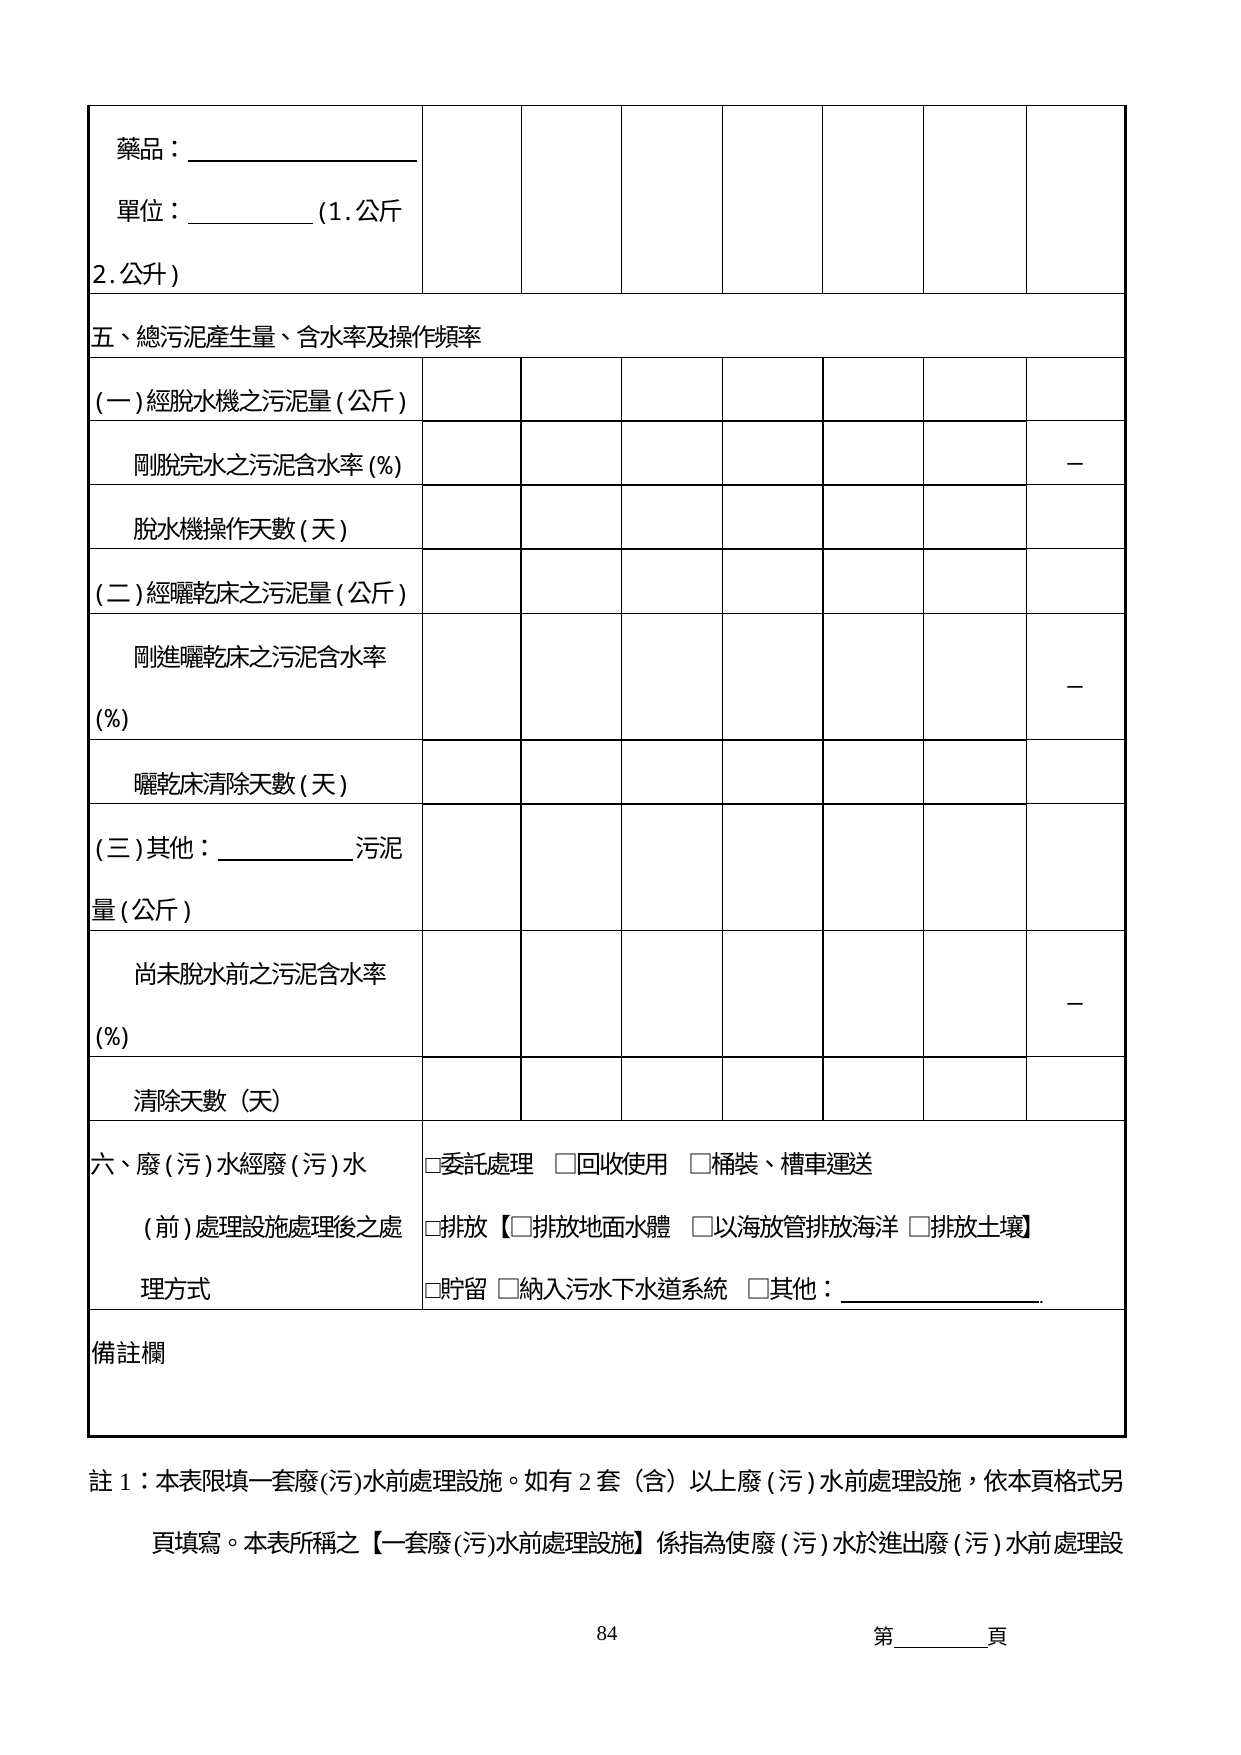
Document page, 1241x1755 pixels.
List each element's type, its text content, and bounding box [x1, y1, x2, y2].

table_cell [924, 741, 1026, 803]
table_cell [622, 805, 722, 929]
table_cell [1027, 106, 1124, 293]
table_cell [423, 931, 520, 1056]
table_cell [1027, 1057, 1124, 1120]
table_cell 脫水機操作天數(天) [90, 485, 422, 548]
table_cell [522, 106, 621, 293]
table_cell [924, 805, 1026, 929]
table_cell [723, 741, 822, 803]
table_cell [423, 550, 520, 612]
table_cell [522, 614, 621, 739]
table_cell 剛脫完水之污泥含水率(%) [90, 421, 422, 484]
table_cell [924, 931, 1026, 1056]
table_cell [824, 422, 923, 484]
table_cell [522, 358, 621, 420]
table_cell [522, 931, 621, 1056]
table_cell [622, 614, 722, 739]
table_cell [522, 1058, 621, 1120]
table_cell [522, 486, 621, 548]
table_cell [924, 358, 1026, 420]
table_cell [622, 422, 722, 484]
table_cell [522, 422, 621, 484]
table_cell [622, 106, 722, 293]
table_cell 尚未脫水前之污泥含水率(%) [90, 931, 422, 1056]
table_cell [423, 486, 520, 548]
table_cell [824, 486, 923, 548]
table_cell [723, 931, 822, 1056]
table_cell [522, 805, 621, 929]
table_cell [723, 422, 822, 484]
table_cell ─ [1027, 421, 1124, 484]
table_cell (三)其他： 污泥量(公斤) [90, 804, 422, 929]
table_cell [723, 805, 822, 929]
table_cell [824, 741, 923, 803]
table_cell [924, 486, 1026, 548]
table_cell ─ [1027, 931, 1124, 1056]
table_cell [423, 805, 520, 929]
table_cell [522, 550, 621, 612]
table_cell [924, 106, 1026, 293]
table_cell [924, 1058, 1026, 1120]
table_cell [824, 931, 923, 1056]
text 註1：本表限填一套廢(污)水前處理設施。如有2套（含）以上廢(污)水前處理設施，依本頁格式另頁填寫。本表所稱之【一套廢(污)水前處理設施】係指為使廢(污)水於進出廢(污)水前處理設 [89, 1438, 1125, 1563]
table_cell [723, 614, 822, 739]
table_cell [622, 1058, 722, 1120]
table_cell [924, 422, 1026, 484]
table_cell [723, 106, 822, 293]
table_cell 六、廢(污)水經廢(污)水(前)處理設施處理後之處理方式 [90, 1121, 422, 1309]
table_cell [1027, 485, 1124, 548]
table_cell [723, 486, 822, 548]
table_cell [824, 614, 923, 739]
table_cell [622, 486, 722, 548]
table_cell [622, 931, 722, 1056]
table_cell [1027, 804, 1124, 929]
table_cell [1027, 549, 1124, 612]
table_cell [723, 358, 822, 420]
table_cell 曬乾床清除天數(天) [90, 740, 422, 803]
table_cell (二)經曬乾床之污泥量(公斤) [90, 549, 422, 612]
table_cell [823, 106, 923, 293]
table_cell [622, 741, 722, 803]
table_cell [622, 550, 722, 612]
table_cell [622, 358, 722, 420]
table_cell [723, 1058, 822, 1120]
table_cell [824, 1058, 923, 1120]
table_cell (一)經脫水機之污泥量(公斤) [90, 358, 422, 420]
table_cell ─ [1027, 614, 1124, 739]
table_cell [423, 741, 520, 803]
table_cell 清除天數（天） [90, 1057, 422, 1120]
table_cell [423, 358, 520, 420]
table_cell [423, 1058, 520, 1120]
table_cell □委託處理 □回收使用 □桶裝、槽車運送 □排放【□排放地面水體 □以海放管排放海洋 □排放土壤】 □貯留 □納入污水下水道系統 □其他： [423, 1121, 1124, 1309]
table_cell [824, 550, 923, 612]
table_cell [924, 614, 1026, 739]
table_cell [423, 614, 520, 739]
table_cell [522, 741, 621, 803]
table_cell [824, 805, 923, 929]
table_cell 五、總污泥產生量、含水率及操作頻率 [90, 294, 1124, 357]
table_cell [924, 550, 1026, 612]
table_cell [1027, 358, 1124, 420]
table_cell [824, 358, 923, 420]
table_cell [423, 106, 521, 293]
table_cell [1027, 740, 1124, 803]
table_cell [423, 422, 520, 484]
table_cell [723, 550, 822, 612]
table_cell 備註欄 [90, 1310, 1124, 1435]
table_cell 剛進曬乾床之污泥含水率(%) [90, 614, 422, 739]
table_cell 藥品： 單位： (1.公斤2.公升) [90, 106, 422, 293]
